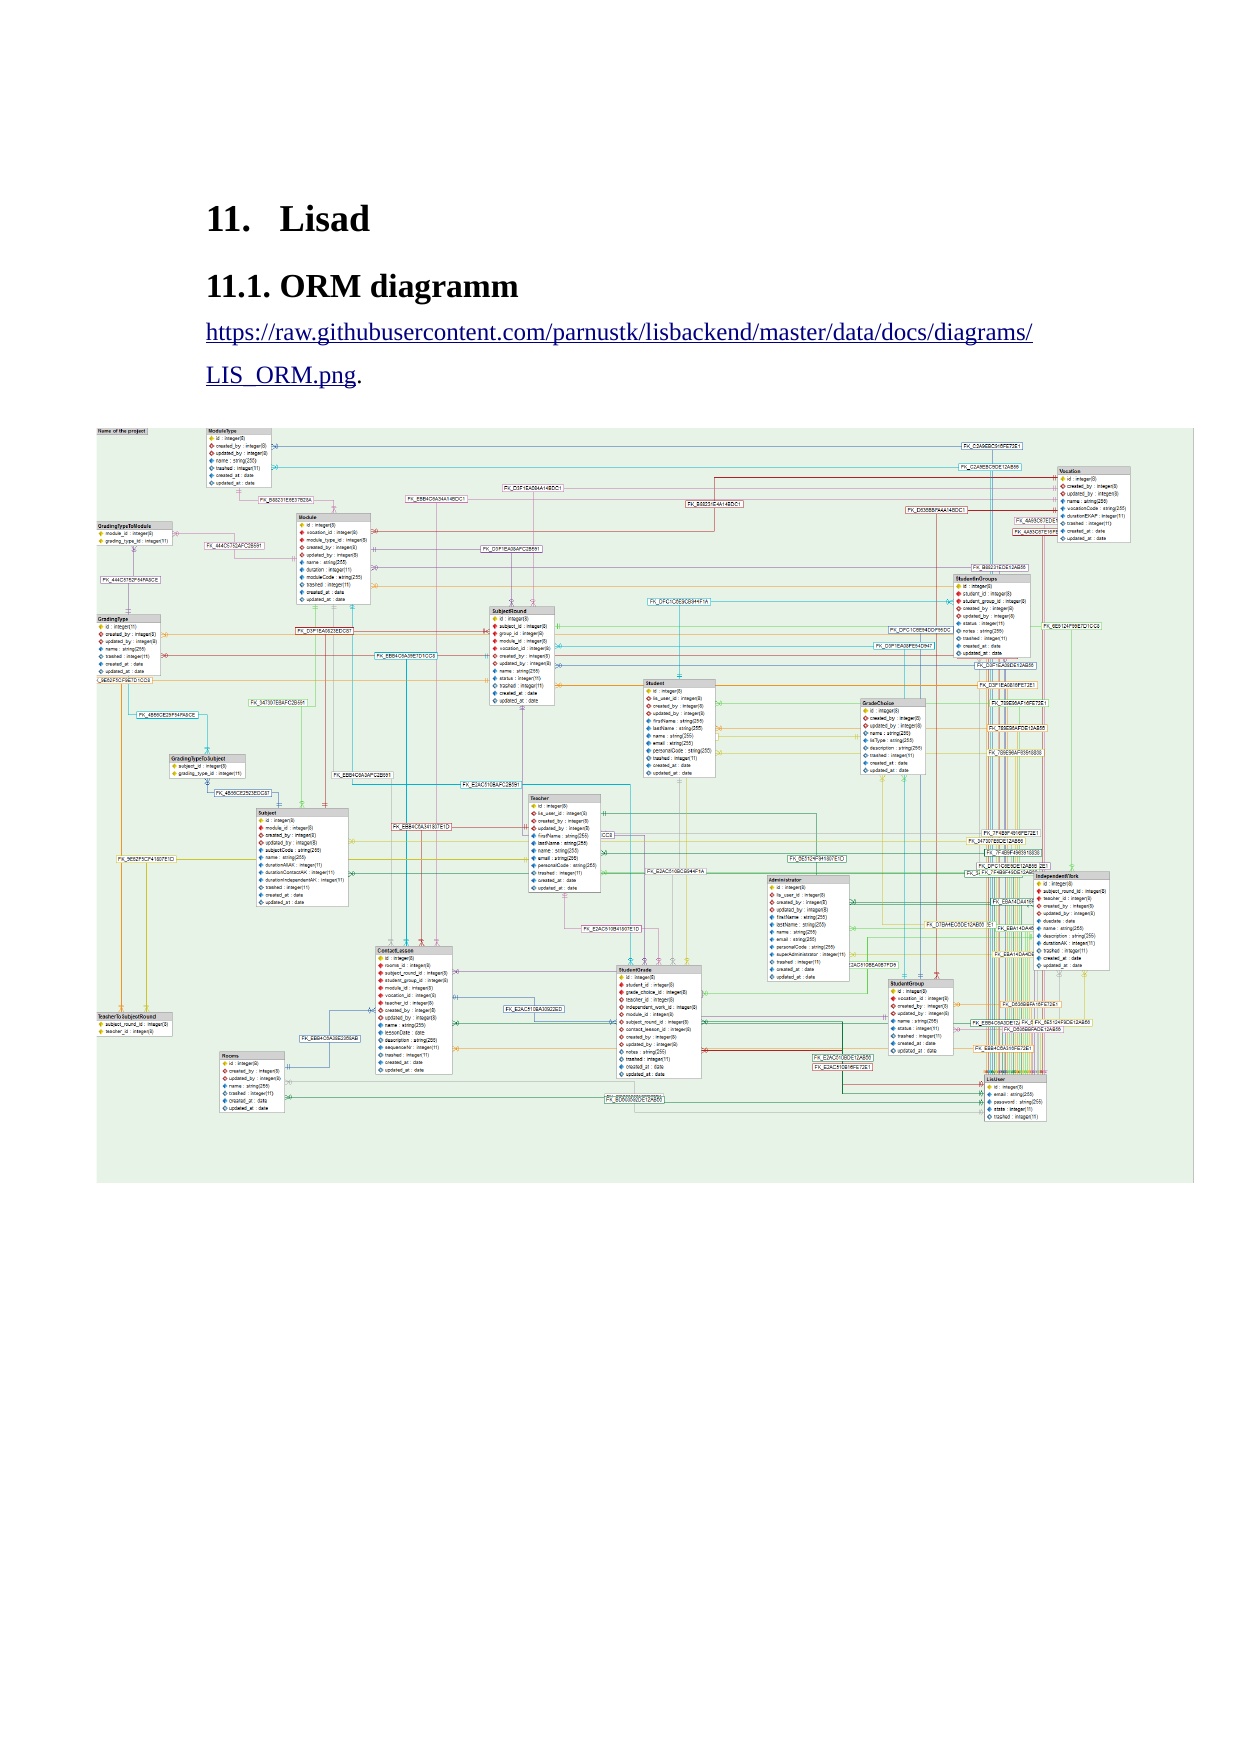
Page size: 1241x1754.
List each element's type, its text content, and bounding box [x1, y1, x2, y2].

subtitle ORM diagramm [206, 266, 1093, 304]
subtitle Lisad [206, 196, 1093, 240]
picture [96, 428, 1203, 1183]
text https://raw.githubusercontent.com/parnustk/lisbackend/master/data/docs/diagrams/LIS_ORM.png. [206, 317, 1093, 389]
